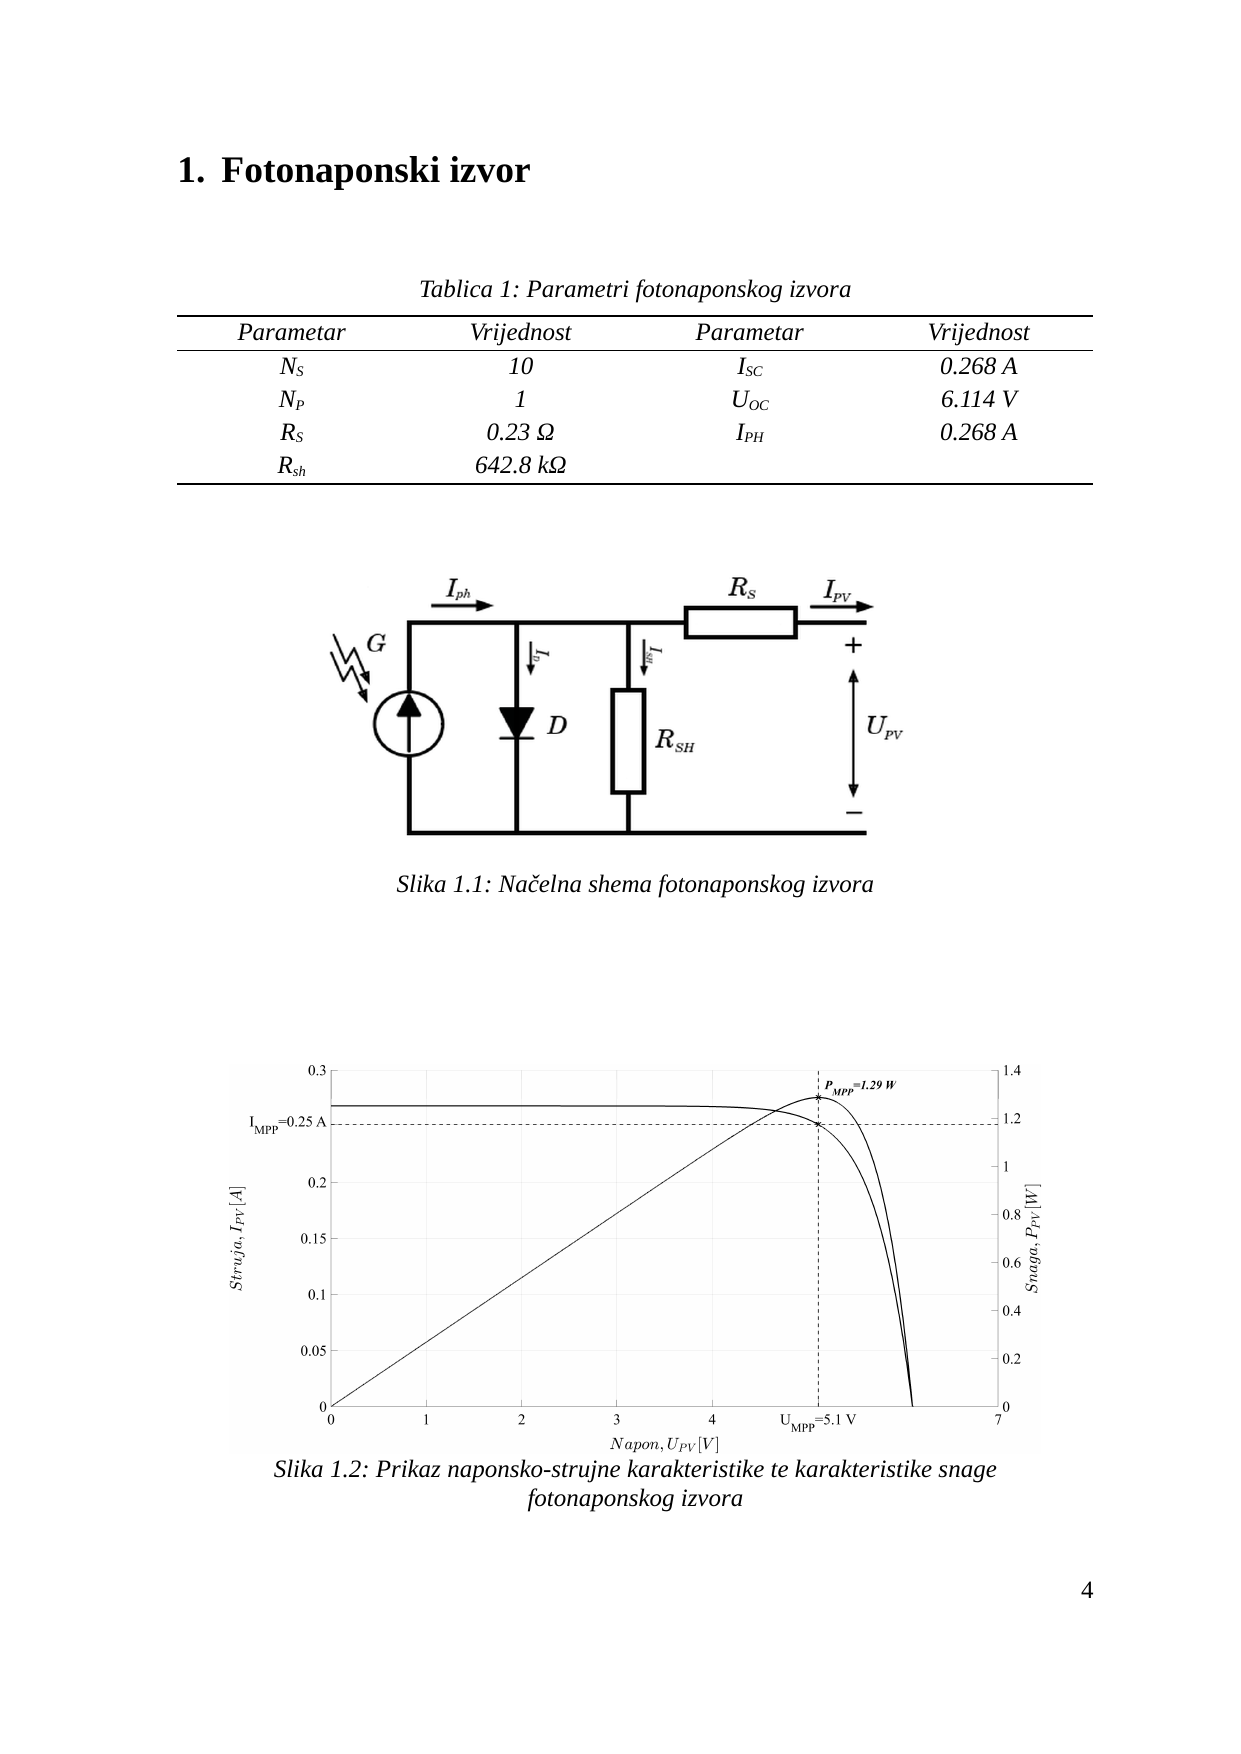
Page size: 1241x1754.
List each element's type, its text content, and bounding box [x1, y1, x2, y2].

table_cell 6.114 V [864, 384, 1093, 417]
table_cell Rsh [177, 450, 406, 483]
table_cell RS [177, 417, 406, 450]
table_cell ISC [635, 351, 864, 384]
table_header Parametar [635, 317, 864, 350]
picture [228, 1064, 1042, 1454]
table_cell IPH [635, 417, 864, 450]
text Slika 1.2: Prikaz naponsko-strujne karakteristike te karakteristike snage fotonaponskog izvora [229, 1454, 1041, 1511]
subtitle Fotonaponski izvor [177, 147, 1093, 190]
table_header Vrijednost [406, 317, 635, 350]
table_cell [864, 450, 1093, 483]
table_cell 10 [406, 351, 635, 384]
table_cell [635, 450, 864, 483]
table_cell NS [177, 351, 406, 384]
table_header Vrijednost [864, 317, 1093, 350]
table_header Parametar [177, 317, 406, 350]
table_cell 642.8 kΩ [406, 450, 635, 483]
text Slika 1.1: Načelna shema fotonaponskog izvora [329, 869, 941, 897]
table_cell 0.268 A [864, 417, 1093, 450]
table_cell 0.268 A [864, 351, 1093, 384]
table_cell 0.23 Ω [406, 417, 635, 450]
table_cell UOC [635, 384, 864, 417]
table_cell NP [177, 384, 406, 417]
text Tablica 1: Parametri fotonaponskog izvora [177, 274, 1093, 303]
table_cell 1 [406, 384, 635, 417]
picture [328, 570, 942, 869]
